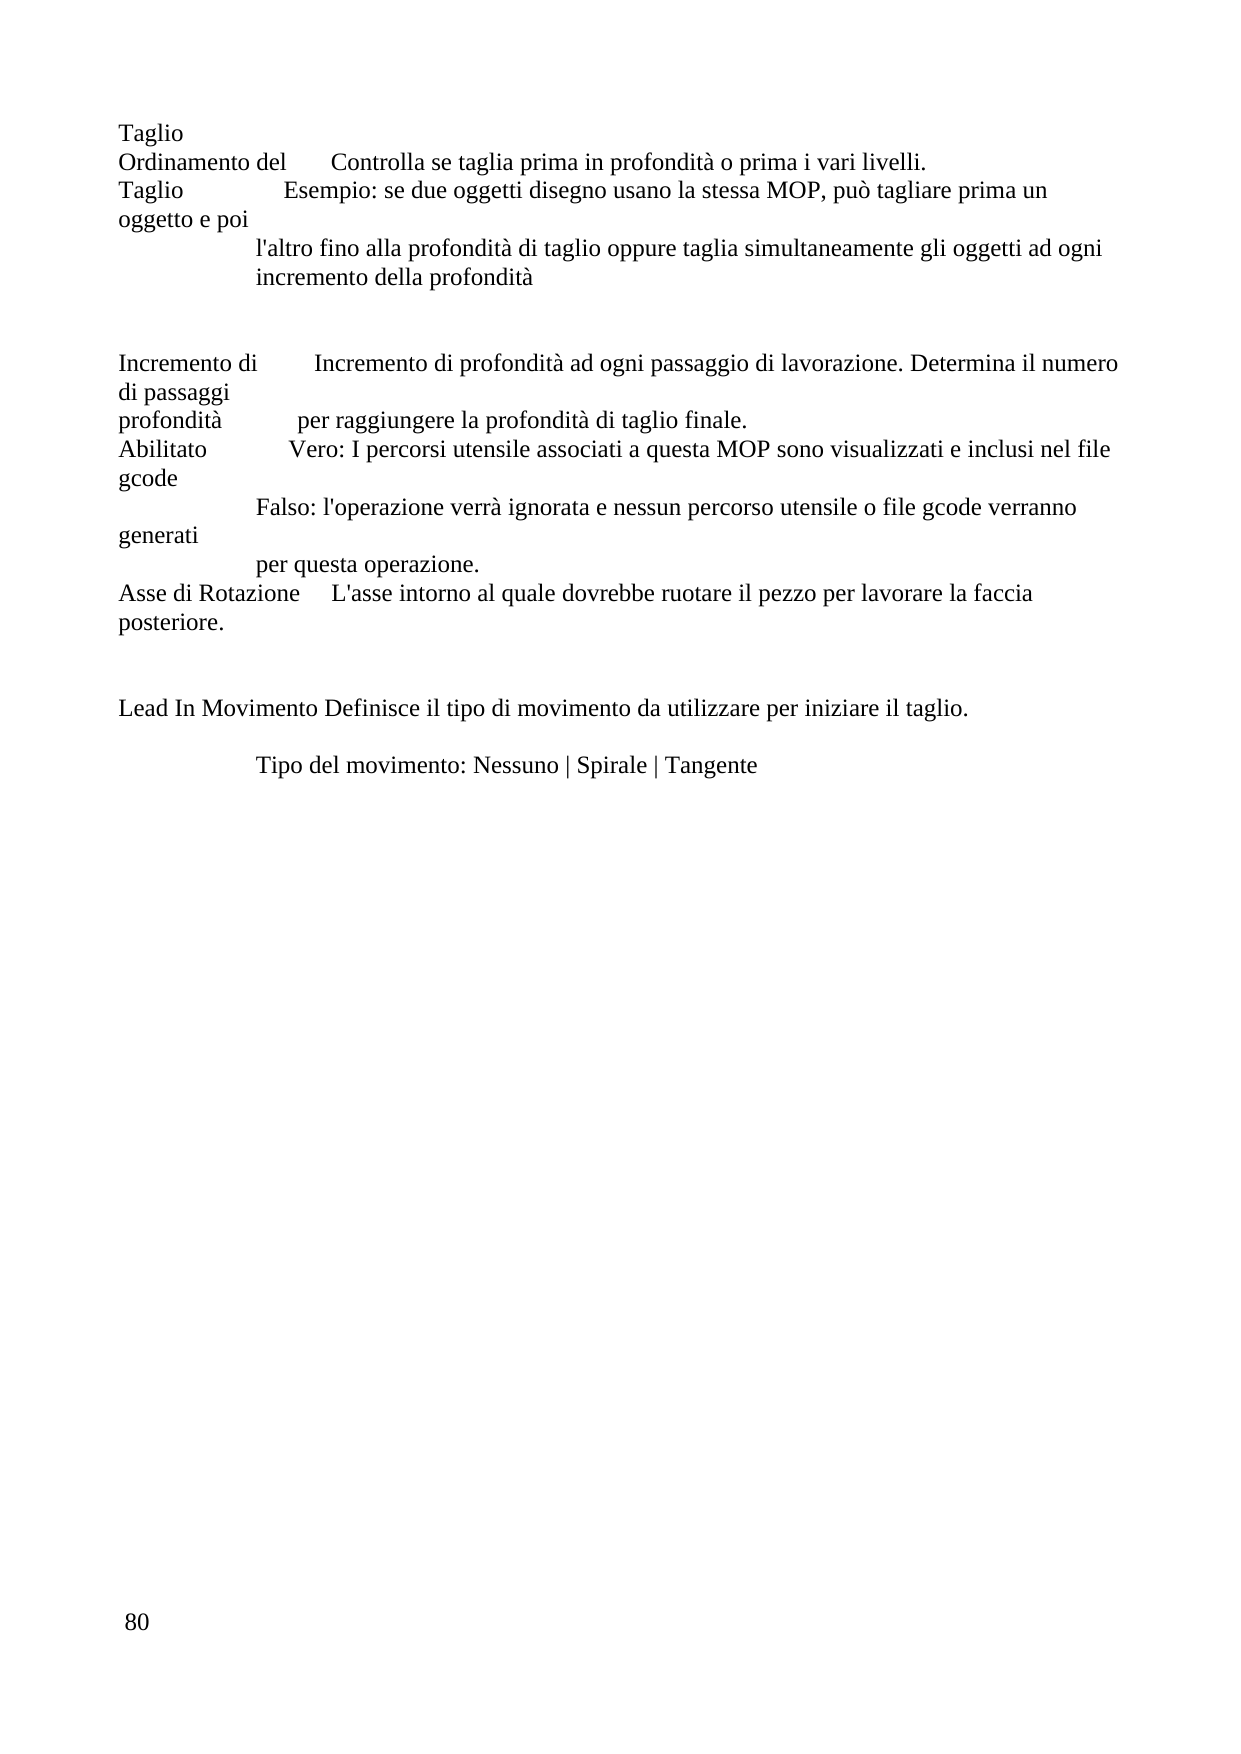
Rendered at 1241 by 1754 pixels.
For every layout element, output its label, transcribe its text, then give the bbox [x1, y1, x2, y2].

text per questa operazione. [118, 549, 1122, 578]
text Ordinamento del Controlla se taglia prima in profondità o prima i vari livelli. [118, 147, 1122, 176]
text Incremento di Incremento di profondità ad ogni passaggio di lavorazione. Determina il numero di passaggi [118, 348, 1122, 406]
text Taglio [118, 118, 1122, 147]
text Asse di Rotazione L'asse intorno al quale dovrebbe ruotare il pezzo per lavorare la faccia posteriore. [118, 578, 1122, 636]
text Falso: l'operazione verrà ignorata e nessun percorso utensile o file gcode verranno generati [118, 492, 1122, 549]
text l'altro fino alla profondità di taglio oppure taglia simultaneamente gli oggetti ad ogni [118, 233, 1122, 262]
text Taglio Esempio: se due oggetti disegno usano la stessa MOP, può tagliare prima un oggetto e poi [118, 176, 1122, 233]
text Tipo del movimento: Nessuno | Spirale | Tangente [118, 751, 1122, 779]
text profondità per raggiungere la profondità di taglio finale. [118, 406, 1122, 434]
text Abilitato Vero: I percorsi utensile associati a questa MOP sono visualizzati e inclusi nel file gcode [118, 434, 1122, 492]
text Lead In Movimento Definisce il tipo di movimento da utilizzare per iniziare il taglio. [118, 693, 1122, 722]
text incremento della profondità [118, 262, 1122, 291]
